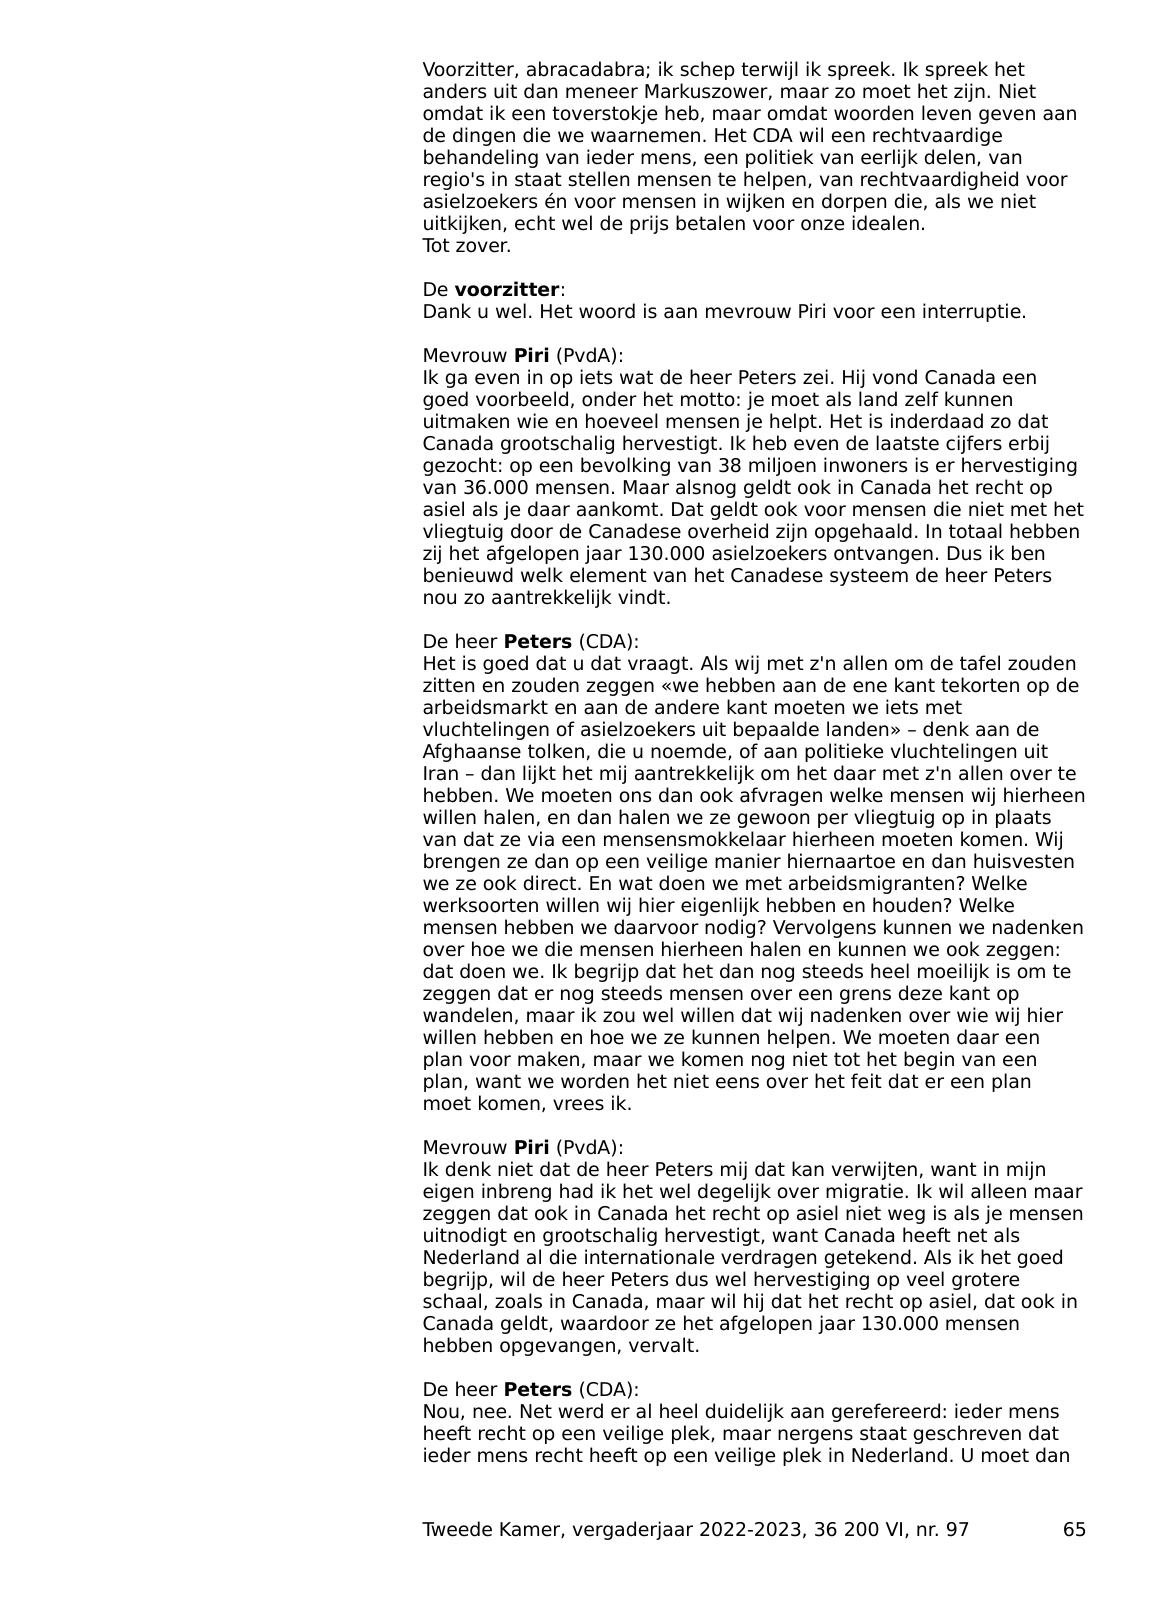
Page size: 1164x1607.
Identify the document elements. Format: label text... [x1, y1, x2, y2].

text De voorzitter: [422, 279, 1087, 301]
text Ik denk niet dat de heer Peters mij dat kan verwijten, want in mijn eigen inbreng had ik het wel degelijk over migratie. Ik wil alleen maar zeggen dat ook in Canada het recht op asiel niet weg is als je mensen uitnodigt en grootschalig hervestigt, want Canada heeft net als Nederland al die internationale verdragen getekend. Als ik het goed begrijp, wil de heer Peters dus wel hervestiging op veel grotere schaal, zoals in Canada, maar wil hij dat het recht op asiel, dat ook in Canada geldt, waardoor ze het afgelopen jaar 130.000 mensen hebben opgevangen, vervalt. [422, 1159, 1087, 1357]
text Voorzitter, abracadabra; ik schep terwijl ik spreek. Ik spreek het anders uit dan meneer Markuszower, maar zo moet het zijn. Niet omdat ik een toverstokje heb, maar omdat woorden leven geven aan de dingen die we waarnemen. Het CDA wil een rechtvaardige behandeling van ieder mens, een politiek van eerlijk delen, van regio's in staat stellen mensen te helpen, van rechtvaardigheid voor asielzoekers én voor mensen in wijken en dorpen die, als we niet uitkijken, echt wel de prijs betalen voor onze idealen. [422, 59, 1087, 235]
text De heer Peters (CDA): [422, 631, 1087, 653]
text Mevrouw Piri (PvdA): [422, 345, 1087, 367]
text Mevrouw Piri (PvdA): [422, 1137, 1087, 1159]
text Nou, nee. Net werd er al heel duidelijk aan gerefereerd: ieder mens heeft recht op een veilige plek, maar nergens staat geschreven dat ieder mens recht heeft op een veilige plek in Nederland. U moet dan [422, 1401, 1087, 1467]
text Het is goed dat u dat vraagt. Als wij met z'n allen om de tafel zouden zitten en zouden zeggen «we hebben aan de ene kant tekorten op de arbeidsmarkt en aan de andere kant moeten we iets met vluchtelingen of asielzoekers uit bepaalde landen» – denk aan de Afghaanse tolken, die u noemde, of aan politieke vluchtelingen uit Iran – dan lijkt het mij aantrekkelijk om het daar met z'n allen over te hebben. We moeten ons dan ook afvragen welke mensen wij hierheen willen halen, en dan halen we ze gewoon per vliegtuig op in plaats van dat ze via een mensensmokkelaar hierheen moeten komen. Wij brengen ze dan op een veilige manier hiernaartoe en dan huisvesten we ze ook direct. En wat doen we met arbeidsmigranten? Welke werksoorten willen wij hier eigenlijk hebben en houden? Welke mensen hebben we daarvoor nodig? Vervolgens kunnen we nadenken over hoe we die mensen hierheen halen en kunnen we ook zeggen: dat doen we. Ik begrijp dat het dan nog steeds heel moeilijk is om te zeggen dat er nog steeds mensen over een grens deze kant op wandelen, maar ik zou wel willen dat wij nadenken over wie wij hier willen hebben en hoe we ze kunnen helpen. We moeten daar een plan voor maken, maar we komen nog niet tot het begin van een plan, want we worden het niet eens over het feit dat er een plan moet komen, vrees ik. [422, 653, 1087, 1115]
text De heer Peters (CDA): [422, 1379, 1087, 1401]
text Tot zover. [422, 235, 1087, 257]
text Ik ga even in op iets wat de heer Peters zei. Hij vond Canada een goed voorbeeld, onder het motto: je moet als land zelf kunnen uitmaken wie en hoeveel mensen je helpt. Het is inderdaad zo dat Canada grootschalig hervestigt. Ik heb even de laatste cijfers erbij gezocht: op een bevolking van 38 miljoen inwoners is er hervestiging van 36.000 mensen. Maar alsnog geldt ook in Canada het recht op asiel als je daar aankomt. Dat geldt ook voor mensen die niet met het vliegtuig door de Canadese overheid zijn opgehaald. In totaal hebben zij het afgelopen jaar 130.000 asielzoekers ontvangen. Dus ik ben benieuwd welk element van het Canadese systeem de heer Peters nou zo aantrekkelijk vindt. [422, 367, 1087, 609]
text Dank u wel. Het woord is aan mevrouw Piri voor een interruptie. [422, 301, 1087, 323]
